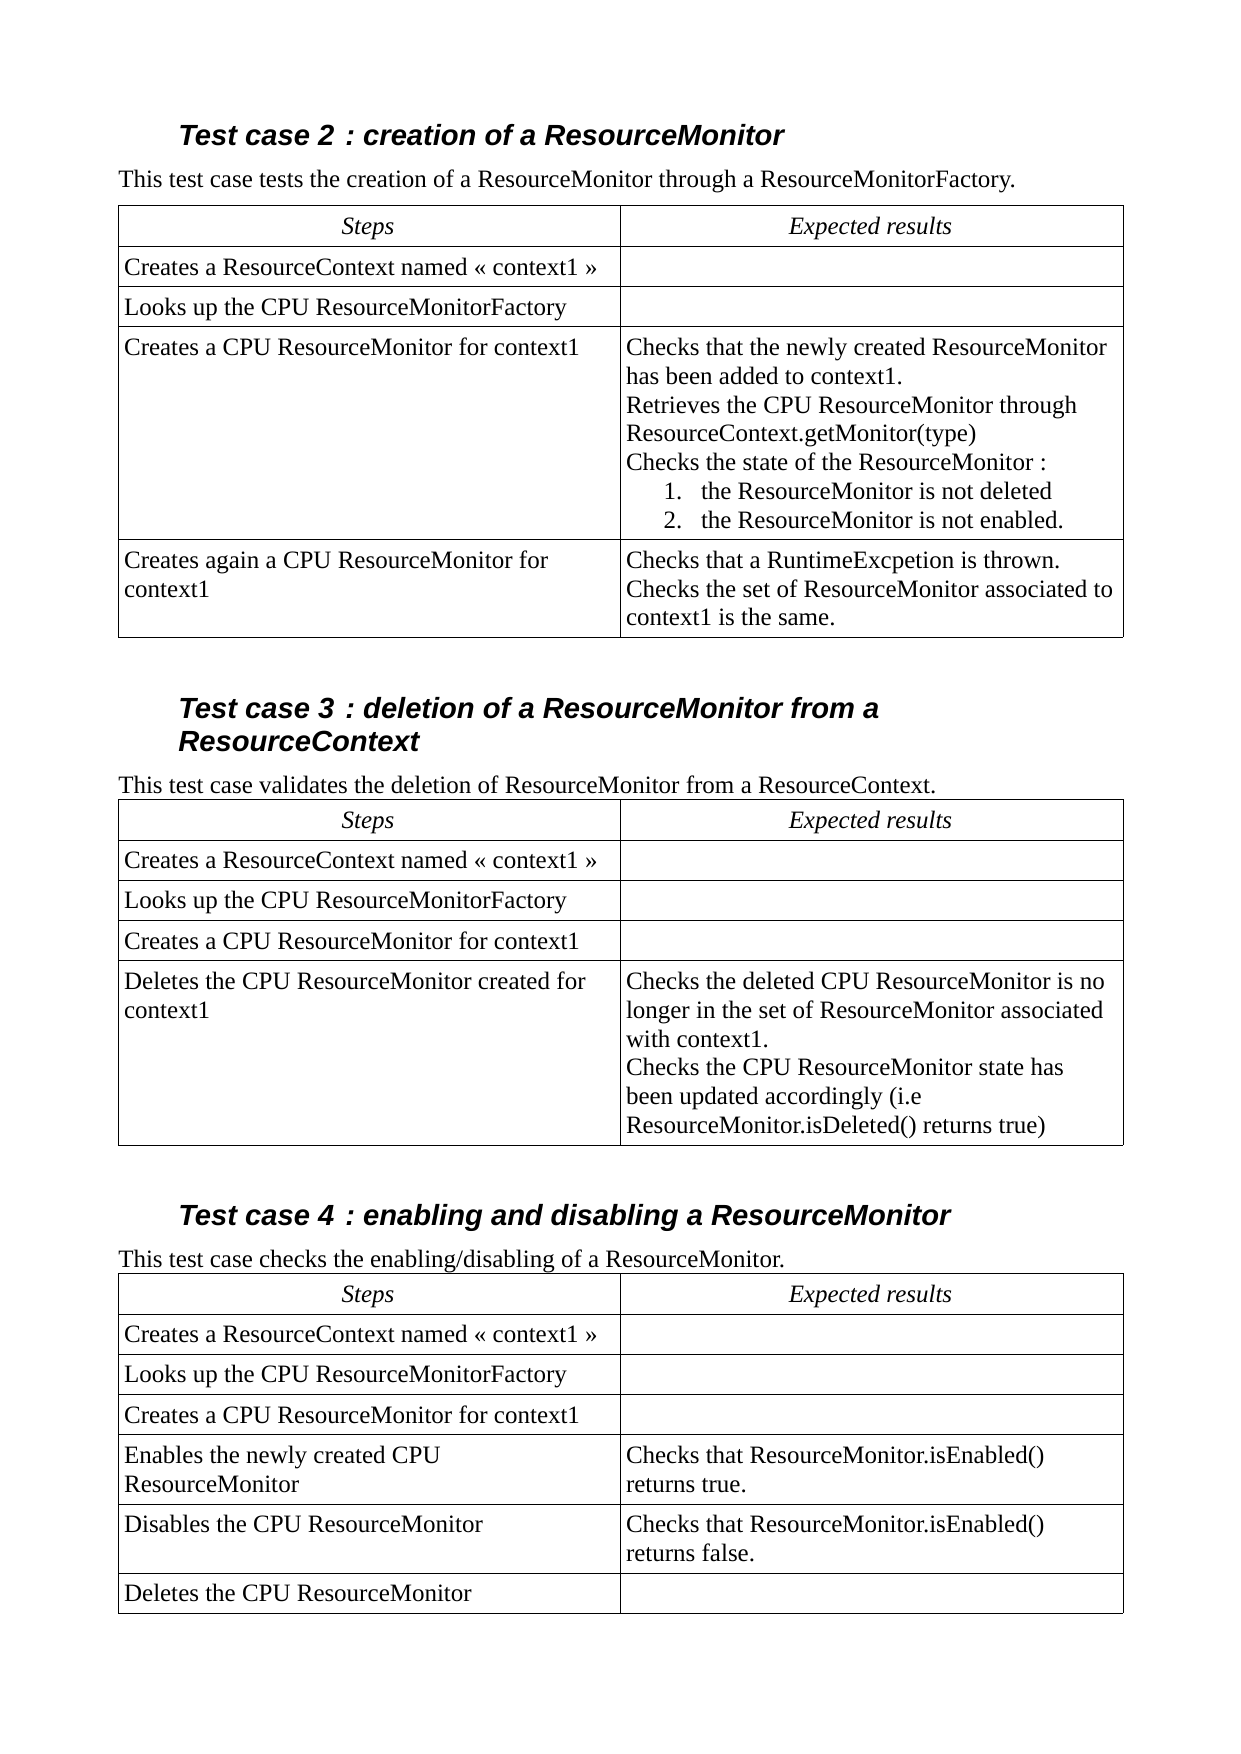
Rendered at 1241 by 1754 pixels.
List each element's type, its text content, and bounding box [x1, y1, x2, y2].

table_header Expected results [621, 1274, 1123, 1313]
table_cell Creates a CPU ResourceMonitor for context1 [119, 327, 620, 539]
table_cell [621, 247, 1123, 286]
table_cell Creates again a CPU ResourceMonitor for context1 [119, 540, 620, 637]
table_cell [621, 1395, 1123, 1434]
table_cell Disables the CPU ResourceMonitor [119, 1505, 620, 1572]
table_header Steps [119, 206, 620, 246]
table_cell Checks that ResourceMonitor.isEnabled() returns false. [621, 1505, 1123, 1572]
table_cell Creates a ResourceContext named « context1 » [119, 841, 620, 880]
table_cell [621, 1315, 1123, 1354]
table_cell [621, 1355, 1123, 1394]
table_header Expected results [621, 800, 1123, 839]
table_header Steps [119, 800, 620, 839]
table_cell [621, 921, 1123, 960]
table_cell Deletes the CPU ResourceMonitor created for context1 [119, 961, 620, 1144]
table_header Steps [119, 1274, 620, 1313]
subtitle Test case 4 : enabling and disabling a ResourceMonitor [118, 1198, 1122, 1232]
table_header Expected results [621, 206, 1123, 246]
table_cell Creates a ResourceContext named « context1 » [119, 247, 620, 286]
table_cell Checks that a RuntimeExcpetion is thrown. Checks the set of ResourceMonitor associated to context1 is the same. [621, 540, 1123, 637]
text This test case tests the creation of a ResourceMonitor through a ResourceMonitorFactory. [118, 164, 1122, 193]
table_cell [621, 1574, 1123, 1613]
text This test case validates the deletion of ResourceMonitor from a ResourceContext. [118, 770, 1122, 799]
table_cell [621, 287, 1123, 326]
text This test case checks the enabling/disabling of a ResourceMonitor. [118, 1244, 1122, 1273]
subtitle Test case 2 : creation of a ResourceMonitor [118, 118, 1122, 152]
table_cell Looks up the CPU ResourceMonitorFactory [119, 287, 620, 326]
table_cell [621, 841, 1123, 880]
table_cell Enables the newly created CPU ResourceMonitor [119, 1435, 620, 1503]
subtitle Test case 3 : deletion of a ResourceMonitor from a ResourceContext [118, 691, 1122, 758]
table_cell Checks that ResourceMonitor.isEnabled() returns true. [621, 1435, 1123, 1503]
table_cell Creates a CPU ResourceMonitor for context1 [119, 921, 620, 960]
table_cell Checks that the newly created ResourceMonitor has been added to context1. Retrieves the CPU ResourceMonitor through ResourceContext.getMonitor(type) Checks the state of the ResourceMonitor : the ResourceMonitor is not deleted the ResourceMonitor is not enabled. [621, 327, 1123, 539]
table_cell [621, 881, 1123, 920]
table_cell Deletes the CPU ResourceMonitor [119, 1574, 620, 1613]
table_cell Creates a ResourceContext named « context1 » [119, 1315, 620, 1354]
table_cell Creates a CPU ResourceMonitor for context1 [119, 1395, 620, 1434]
table_cell Checks the deleted CPU ResourceMonitor is no longer in the set of ResourceMonitor associated with context1. Checks the CPU ResourceMonitor state has been updated accordingly (i.e ResourceMonitor.isDeleted() returns true) [621, 961, 1123, 1144]
table_cell Looks up the CPU ResourceMonitorFactory [119, 881, 620, 920]
table_cell Looks up the CPU ResourceMonitorFactory [119, 1355, 620, 1394]
